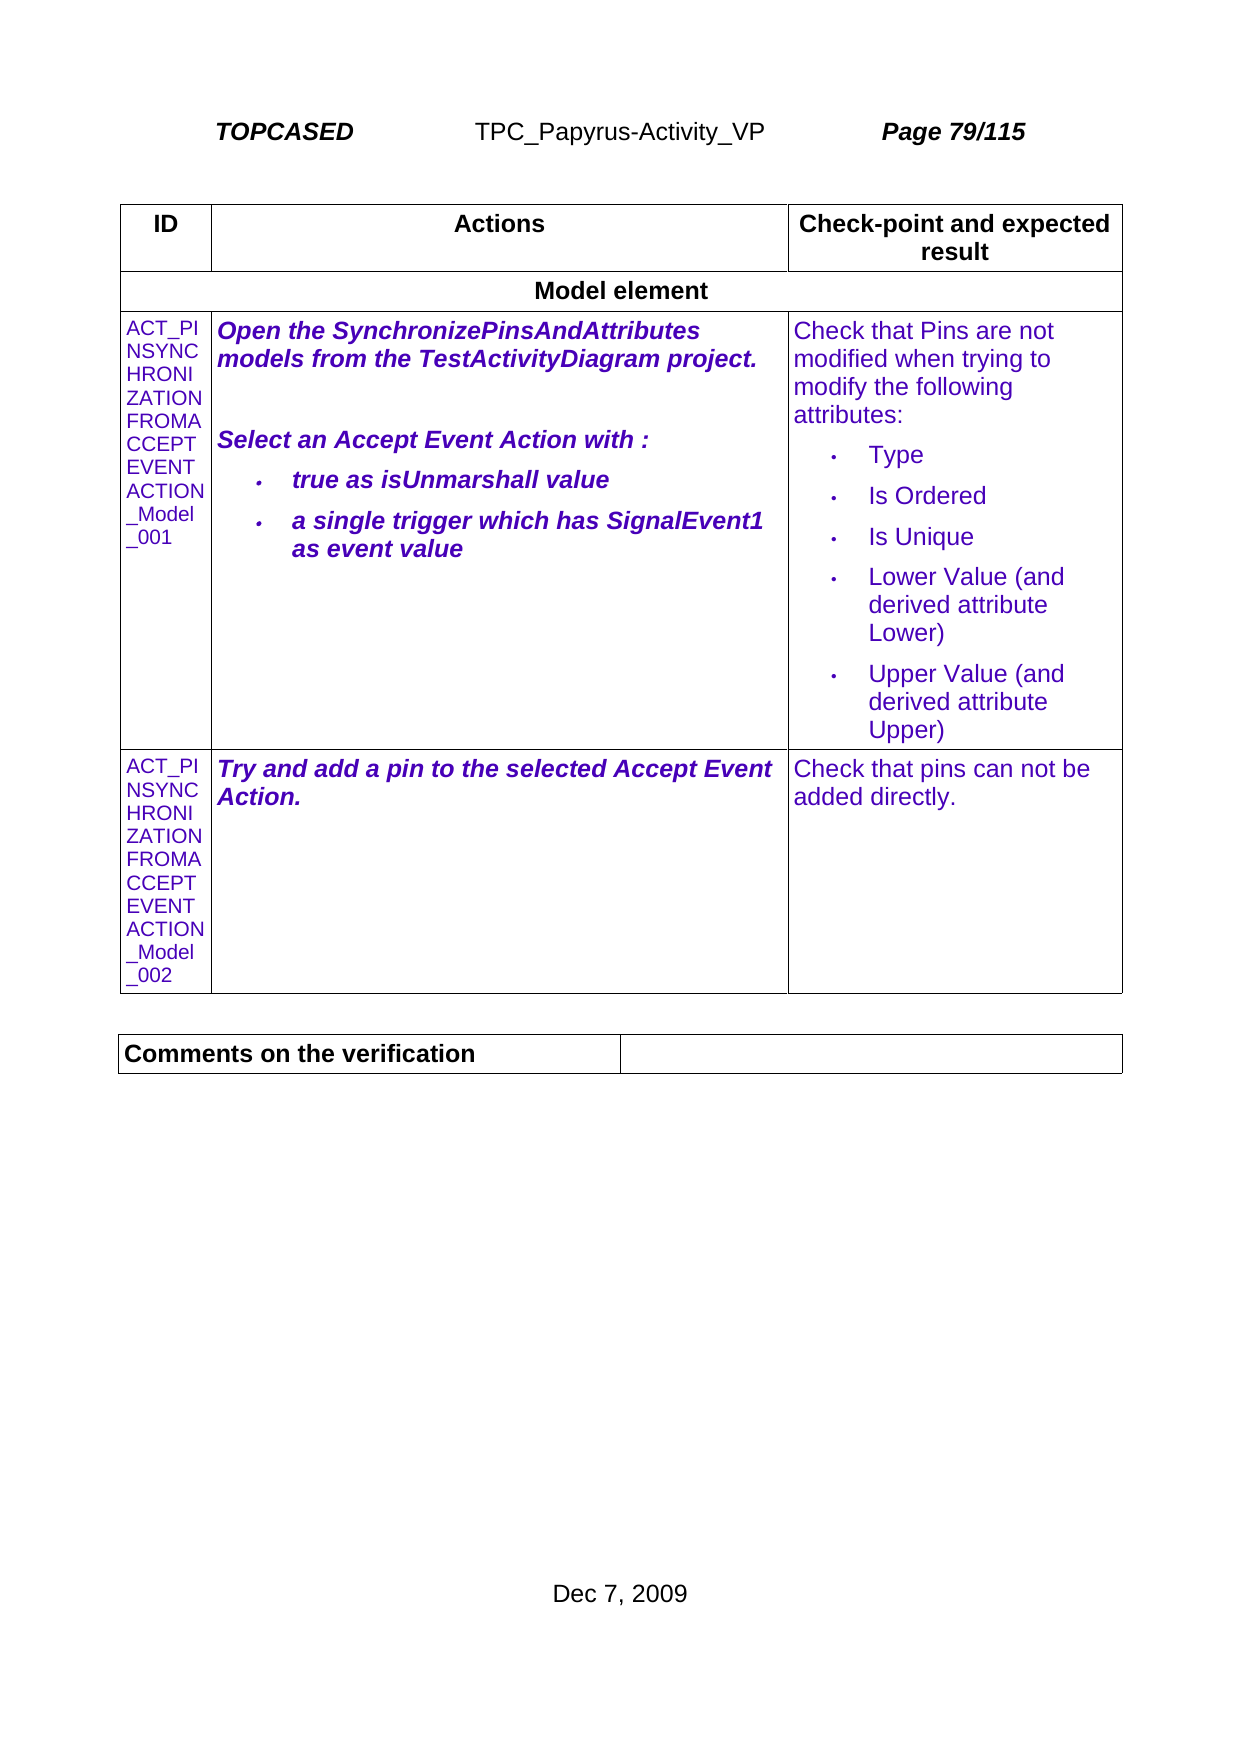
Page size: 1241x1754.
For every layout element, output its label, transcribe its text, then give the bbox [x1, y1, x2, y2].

table_cell Check that pins can not be added directly. [789, 750, 1122, 993]
table_header Check-point and expected result [789, 205, 1122, 271]
table_cell ACT_PINSYNCHRONIZATIONFROMACCEPTEVENTACTION_Model_001 [121, 312, 211, 749]
table_cell Open the SynchronizePinsAndAttributes models from the TestActivityDiagram project. Select an Accept Event Action with : true as isUnmarshall value a single trigger which has SignalEvent1 as event value [212, 312, 787, 749]
table_cell ACT_PINSYNCHRONIZATIONFROMACCEPTEVENTACTION_Model_002 [121, 750, 211, 993]
table_cell Check that Pins are not modified when trying to modify the following attributes: Type Is Ordered Is Unique Lower Value (and derived attribute Lower) Upper Value (and derived attribute Upper) [789, 312, 1122, 749]
table_header [621, 1035, 1122, 1073]
table_cell Model element [121, 272, 1122, 311]
table_header Actions [212, 205, 787, 271]
table_header ID [121, 205, 211, 271]
table_header Comments on the verification [119, 1035, 620, 1073]
table_cell Try and add a pin to the selected Accept Event Action. [212, 750, 787, 993]
